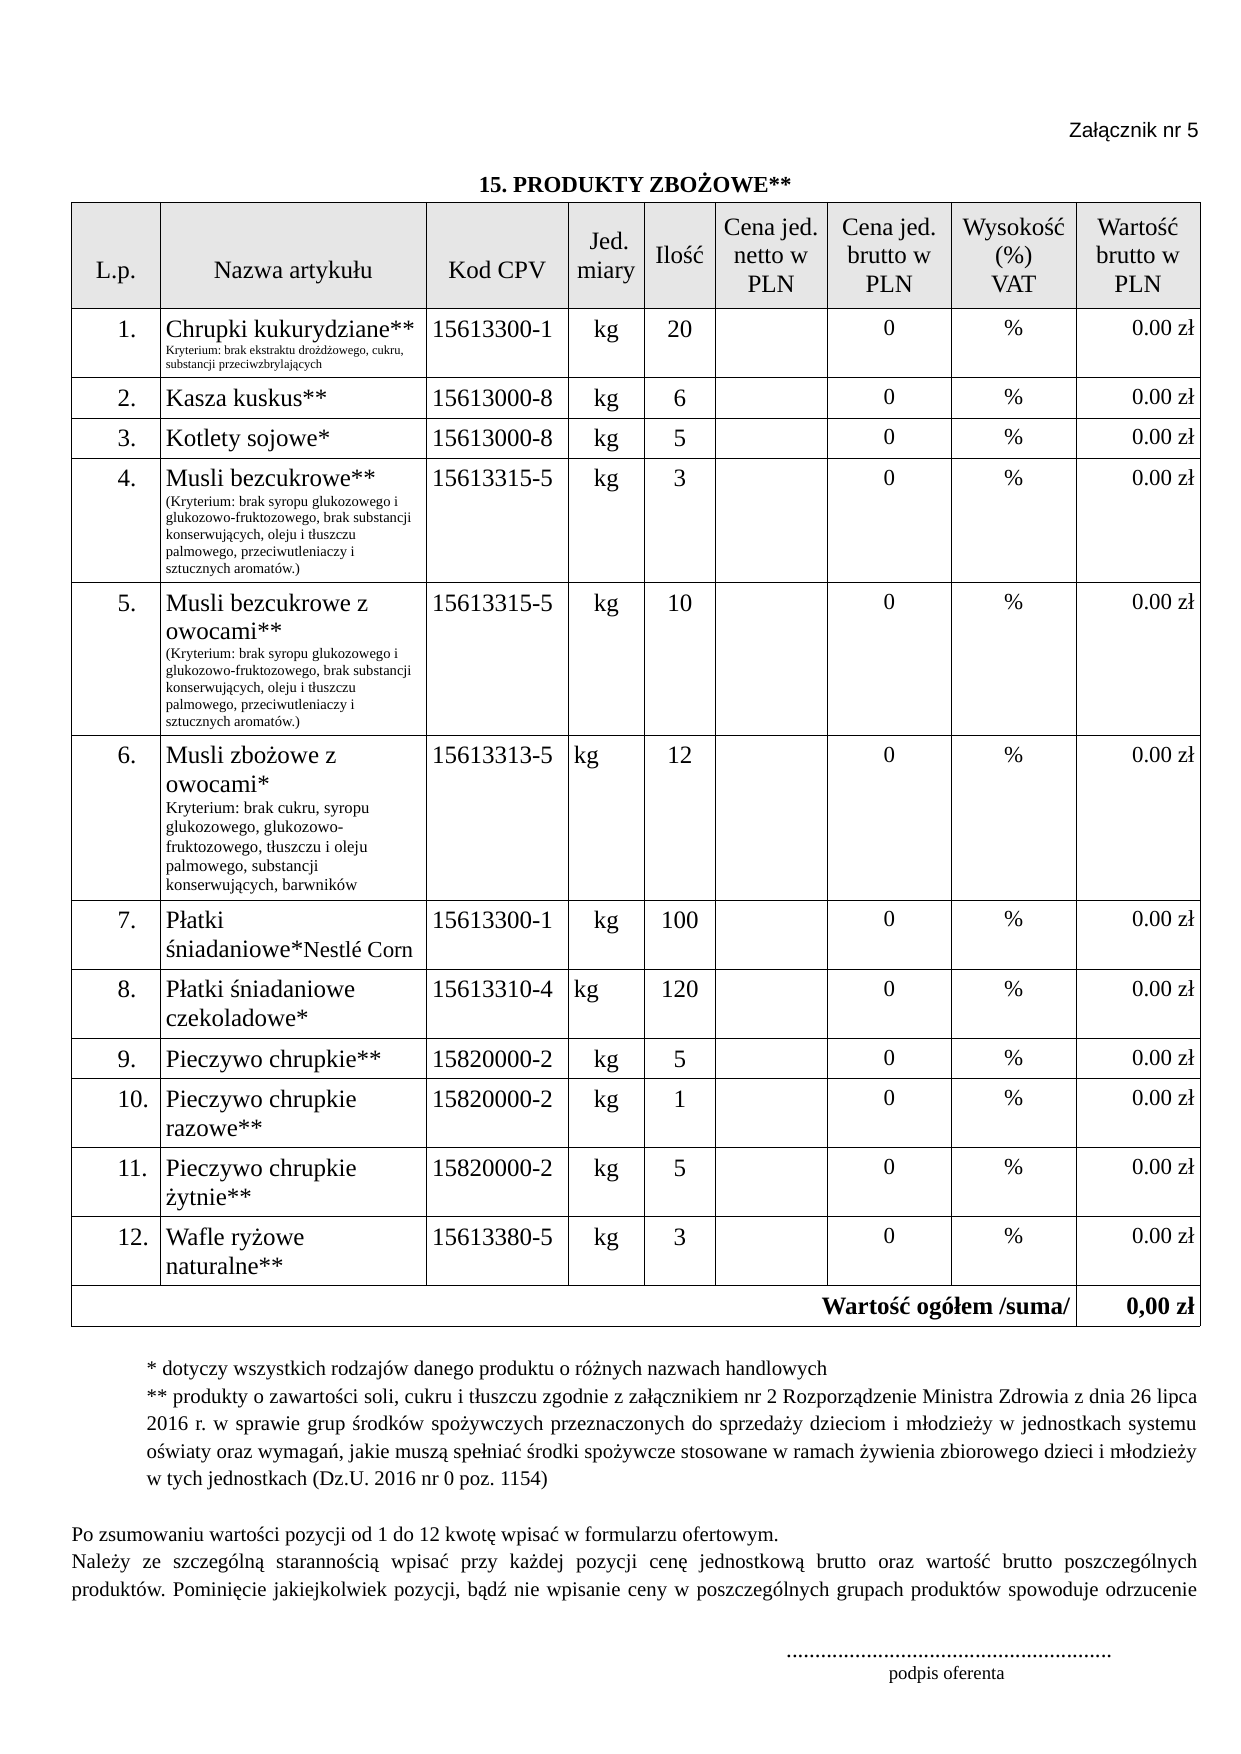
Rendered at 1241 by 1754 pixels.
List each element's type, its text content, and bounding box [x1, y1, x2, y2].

table_cell Kotlety sojowe* [161, 419, 426, 458]
table_cell 0,00 zł [1077, 419, 1200, 458]
table_cell kg [569, 1148, 644, 1216]
table_header Cena jed. netto w PLN [716, 203, 827, 308]
table_header L.p. [72, 203, 160, 308]
table_cell % [952, 378, 1076, 417]
table_cell 0 [828, 583, 951, 735]
table_cell Pieczywo chrupkie** [161, 1039, 426, 1078]
table_cell 15820000-2 [427, 1148, 568, 1216]
table_cell 0 [828, 1079, 951, 1147]
table_cell 1 [645, 1079, 715, 1147]
list * dotyczy wszystkich rodzajów danego produktu o różnych nazwach handlowych [109, 1356, 1198, 1380]
table_cell Musli bezcukrowe** (Kryterium: brak syropu glukozowego i glukozowo-fruktozowego, brak substancji konserwujących, oleju i tłuszczu palmowego, przeciwutleniaczy i sztucznych aromatów.) [161, 459, 426, 582]
table_cell 10 [645, 583, 715, 735]
table_cell 15820000-2 [427, 1079, 568, 1147]
table_cell [72, 1079, 160, 1147]
table_cell Płatki śniadaniowe*Nestlé Corn [161, 901, 426, 969]
table_cell 15613000-8 [427, 419, 568, 458]
table_cell [716, 736, 827, 900]
table_cell 0 [828, 901, 951, 969]
table_cell 0,00 zł [1077, 1079, 1200, 1147]
table_cell [72, 309, 160, 377]
table_cell 5 [645, 419, 715, 458]
table_cell 0,00 zł [1077, 309, 1200, 377]
table_header Nazwa artykułu [161, 203, 426, 308]
table_cell [716, 1217, 827, 1285]
table_cell [716, 1079, 827, 1147]
table_cell 15820000-2 [427, 1039, 568, 1078]
table_cell Musli zbożowe z owocami* Kryterium: brak cukru, syropu glukozowego, glukozowo-fruktozowego, tłuszczu i oleju palmowego, substancji konserwujących, barwników [161, 736, 426, 900]
table_cell kg [569, 583, 644, 735]
table_cell 0 [828, 1217, 951, 1285]
table_cell % [952, 1079, 1076, 1147]
table_cell [72, 378, 160, 417]
table_cell 15613315-5 [427, 583, 568, 735]
table_cell [72, 583, 160, 735]
table_cell kg [569, 1217, 644, 1285]
table_cell % [952, 736, 1076, 900]
table_cell 3 [645, 459, 715, 582]
table_cell [716, 970, 827, 1038]
text Należy ze szczególną starannością wpisać przy każdej pozycji cenę jednostkową brutto oraz wartość brutto poszczególnych produktów. Pominięcie jakiejkolwiek pozycji, bądź nie wpisanie ceny w poszczególnych grupach produktów spowoduje odrzucenie [71, 1549, 1198, 1601]
table_header Kod CPV [427, 203, 568, 308]
table_header Wysokość (%) VAT [952, 203, 1076, 308]
table_header Cena jed. brutto w PLN [828, 203, 951, 308]
table_cell 15613315-5 [427, 459, 568, 582]
text 15. PRODUKTY ZBOŻOWE** [71, 172, 1198, 198]
table_cell % [952, 309, 1076, 377]
table_cell [72, 1148, 160, 1216]
table_cell % [952, 1217, 1076, 1285]
table_cell 12 [645, 736, 715, 900]
table_cell kg [569, 378, 644, 417]
table_cell [72, 459, 160, 582]
table_cell % [952, 901, 1076, 969]
table_cell 15613310-4 [427, 970, 568, 1038]
table_cell 0 [828, 459, 951, 582]
table_cell 0,00 zł [1077, 378, 1200, 417]
table_cell 0,00 zł [1077, 901, 1200, 969]
text ......................................................... [780, 1636, 1113, 1662]
table_cell Chrupki kukurydziane** Kryterium: brak ekstraktu drożdżowego, cukru, substancji przeciwzbrylających [161, 309, 426, 377]
table_cell [716, 309, 827, 377]
table_cell [72, 970, 160, 1038]
table_cell 0,00 zł [1077, 736, 1200, 900]
table_cell [716, 1039, 827, 1078]
table_cell 0,00 zł [1077, 1286, 1200, 1326]
table_header Wartość brutto w PLN [1077, 203, 1200, 308]
table_cell 100 [645, 901, 715, 969]
table_cell kg [569, 309, 644, 377]
table_cell [716, 583, 827, 735]
table_cell 0 [828, 309, 951, 377]
table_cell [72, 901, 160, 969]
table_cell 0 [828, 378, 951, 417]
table_cell % [952, 419, 1076, 458]
table_cell 3 [645, 1217, 715, 1285]
table_cell 0 [828, 1039, 951, 1078]
table_cell [72, 1217, 160, 1285]
table_header Ilość [645, 203, 715, 308]
table_cell Pieczywo chrupkie razowe** [161, 1079, 426, 1147]
table_cell 20 [645, 309, 715, 377]
table_cell kg [569, 459, 644, 582]
table_cell [716, 901, 827, 969]
table_cell 120 [645, 970, 715, 1038]
table_cell Wafle ryżowe naturalne** [161, 1217, 426, 1285]
table_cell kg [569, 1079, 644, 1147]
table_cell 0,00 zł [1077, 1148, 1200, 1216]
table_header Jed. miary [569, 203, 644, 308]
table_cell 5 [645, 1039, 715, 1078]
table_cell [716, 459, 827, 582]
table_cell 0,00 zł [1077, 459, 1200, 582]
table_cell 15613300-1 [427, 309, 568, 377]
table_cell % [952, 1039, 1076, 1078]
table_cell kg [569, 901, 644, 969]
text Po zsumowaniu wartości pozycji od 1 do 12 kwotę wpisać w formularzu ofertowym. [71, 1522, 1198, 1546]
table_cell 15613380-5 [427, 1217, 568, 1285]
table_cell % [952, 1148, 1076, 1216]
table_cell Pieczywo chrupkie żytnie** [161, 1148, 426, 1216]
table_cell 0,00 zł [1077, 583, 1200, 735]
table_cell 15613300-1 [427, 901, 568, 969]
table_cell kg [569, 419, 644, 458]
table_cell % [952, 459, 1076, 582]
table_cell Płatki śniadaniowe czekoladowe* [161, 970, 426, 1038]
table_cell 0,00 zł [1077, 970, 1200, 1038]
table_cell [72, 1039, 160, 1078]
table_cell [72, 419, 160, 458]
table_cell [716, 378, 827, 417]
table_cell [72, 736, 160, 900]
table_cell Kasza kuskus** [161, 378, 426, 417]
text podpis oferenta [780, 1662, 1113, 1683]
table_cell % [952, 970, 1076, 1038]
table_cell kg [569, 736, 644, 900]
table_cell kg [569, 1039, 644, 1078]
table_cell [716, 419, 827, 458]
table_cell 15613000-8 [427, 378, 568, 417]
table_cell Wartość ogółem /suma/ [72, 1286, 1076, 1326]
table_cell 0,00 zł [1077, 1217, 1200, 1285]
table_cell 0,00 zł [1077, 1039, 1200, 1078]
table_cell Musli bezcukrowe z owocami** (Kryterium: brak syropu glukozowego i glukozowo-fruktozowego, brak substancji konserwujących, oleju i tłuszczu palmowego, przeciwutleniaczy i sztucznych aromatów.) [161, 583, 426, 735]
table_cell 0 [828, 970, 951, 1038]
table_cell [716, 1148, 827, 1216]
table_cell % [952, 583, 1076, 735]
table_cell 15613313-5 [427, 736, 568, 900]
table_cell 0 [828, 1148, 951, 1216]
list ** produkty o zawartości soli, cukru i tłuszczu zgodnie z załącznikiem nr 2 Rozporządzenie Ministra Zdrowia z dnia 26 lipca 2016 r. w sprawie grup środków spożywczych przeznaczonych do sprzedaży dzieciom i młodzieży w jednostkach systemu oświaty oraz wymagań, jakie muszą spełniać środki spożywcze stosowane w ramach żywienia zbiorowego dzieci i młodzieży w tych jednostkach (Dz.U. 2016 nr 0 poz. 1154) [109, 1383, 1198, 1490]
table_cell 5 [645, 1148, 715, 1216]
table_cell 0 [828, 736, 951, 900]
table_cell 6 [645, 378, 715, 417]
table_cell 0 [828, 419, 951, 458]
table_cell kg [569, 970, 644, 1038]
